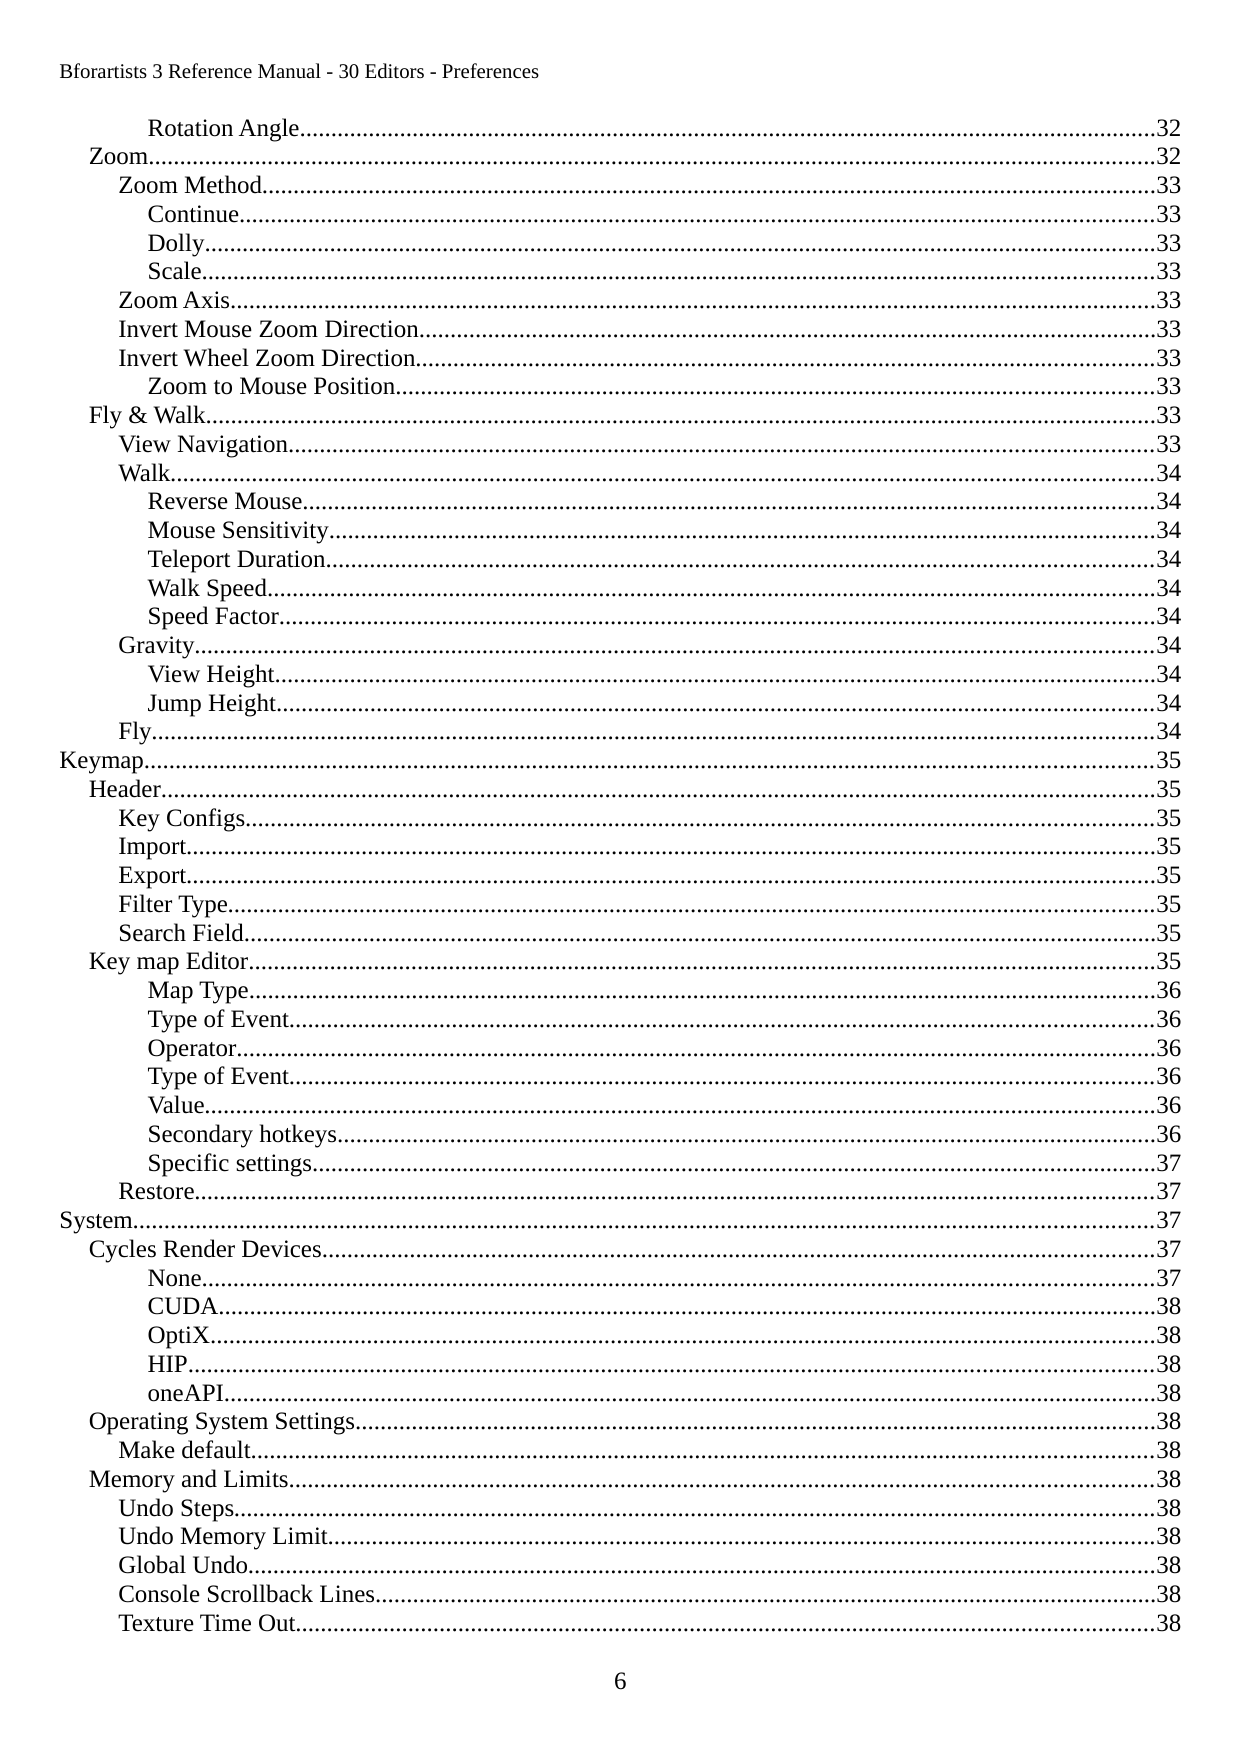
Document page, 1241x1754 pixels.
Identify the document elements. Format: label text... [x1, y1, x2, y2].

text Scale 33 [147, 256, 1181, 285]
text Rotation Angle 32 [147, 113, 1181, 141]
text Header 35 [88, 774, 1181, 803]
text Speed Factor 34 [147, 601, 1181, 630]
text Gravity 34 [118, 630, 1181, 659]
text Reverse Mouse 34 [147, 486, 1181, 515]
text Search Field 35 [118, 918, 1181, 946]
text Walk 34 [118, 458, 1181, 486]
text Jump Height 34 [147, 688, 1181, 716]
text Continue 33 [147, 199, 1181, 228]
text Keymap 35 [59, 745, 1181, 774]
text Console Scrollback Lines 38 [118, 1579, 1181, 1608]
text Undo Memory Limit 38 [118, 1521, 1181, 1550]
text oneAPI 38 [147, 1378, 1181, 1406]
text Value 36 [147, 1090, 1181, 1119]
text Teleport Duration 34 [147, 544, 1181, 573]
text Cycles Render Devices 37 [88, 1234, 1181, 1263]
text Undo Steps 38 [118, 1493, 1181, 1521]
text None 37 [147, 1263, 1181, 1291]
text Invert Wheel Zoom Direction 33 [118, 343, 1181, 371]
text Operating System Settings 38 [88, 1406, 1181, 1435]
text View Height 34 [147, 659, 1181, 688]
text Make default 38 [118, 1435, 1181, 1464]
text Zoom 32 [88, 141, 1181, 170]
text Fly 34 [118, 716, 1181, 745]
text Memory and Limits 38 [88, 1464, 1181, 1493]
text Invert Mouse Zoom Direction 33 [118, 314, 1181, 343]
text Walk Speed 34 [147, 573, 1181, 601]
text Dolly 33 [147, 228, 1181, 256]
text OptiX 38 [147, 1320, 1181, 1349]
text Operator 36 [147, 1033, 1181, 1061]
text Zoom Method 33 [118, 170, 1181, 199]
text Secondary hotkeys 36 [147, 1119, 1181, 1148]
text HIP 38 [147, 1349, 1181, 1378]
text Restore 37 [118, 1176, 1181, 1205]
text Map Type 36 [147, 975, 1181, 1004]
text System 37 [59, 1205, 1181, 1234]
text CUDA 38 [147, 1291, 1181, 1320]
text Import 35 [118, 831, 1181, 860]
text Mouse Sensitivity 34 [147, 515, 1181, 544]
text Type of Event 36 [147, 1061, 1181, 1090]
text Global Undo 38 [118, 1550, 1181, 1579]
text Filter Type 35 [118, 889, 1181, 918]
text Key Configs 35 [118, 803, 1181, 831]
text Export 35 [118, 860, 1181, 889]
text View Navigation 33 [118, 429, 1181, 458]
text Type of Event 36 [147, 1004, 1181, 1033]
text Zoom to Mouse Position 33 [147, 371, 1181, 400]
text Texture Time Out 38 [118, 1608, 1181, 1636]
text Zoom Axis 33 [118, 285, 1181, 314]
text Key map Editor 35 [88, 946, 1181, 975]
text Fly & Walk 33 [88, 400, 1181, 429]
text Specific settings 37 [147, 1148, 1181, 1176]
